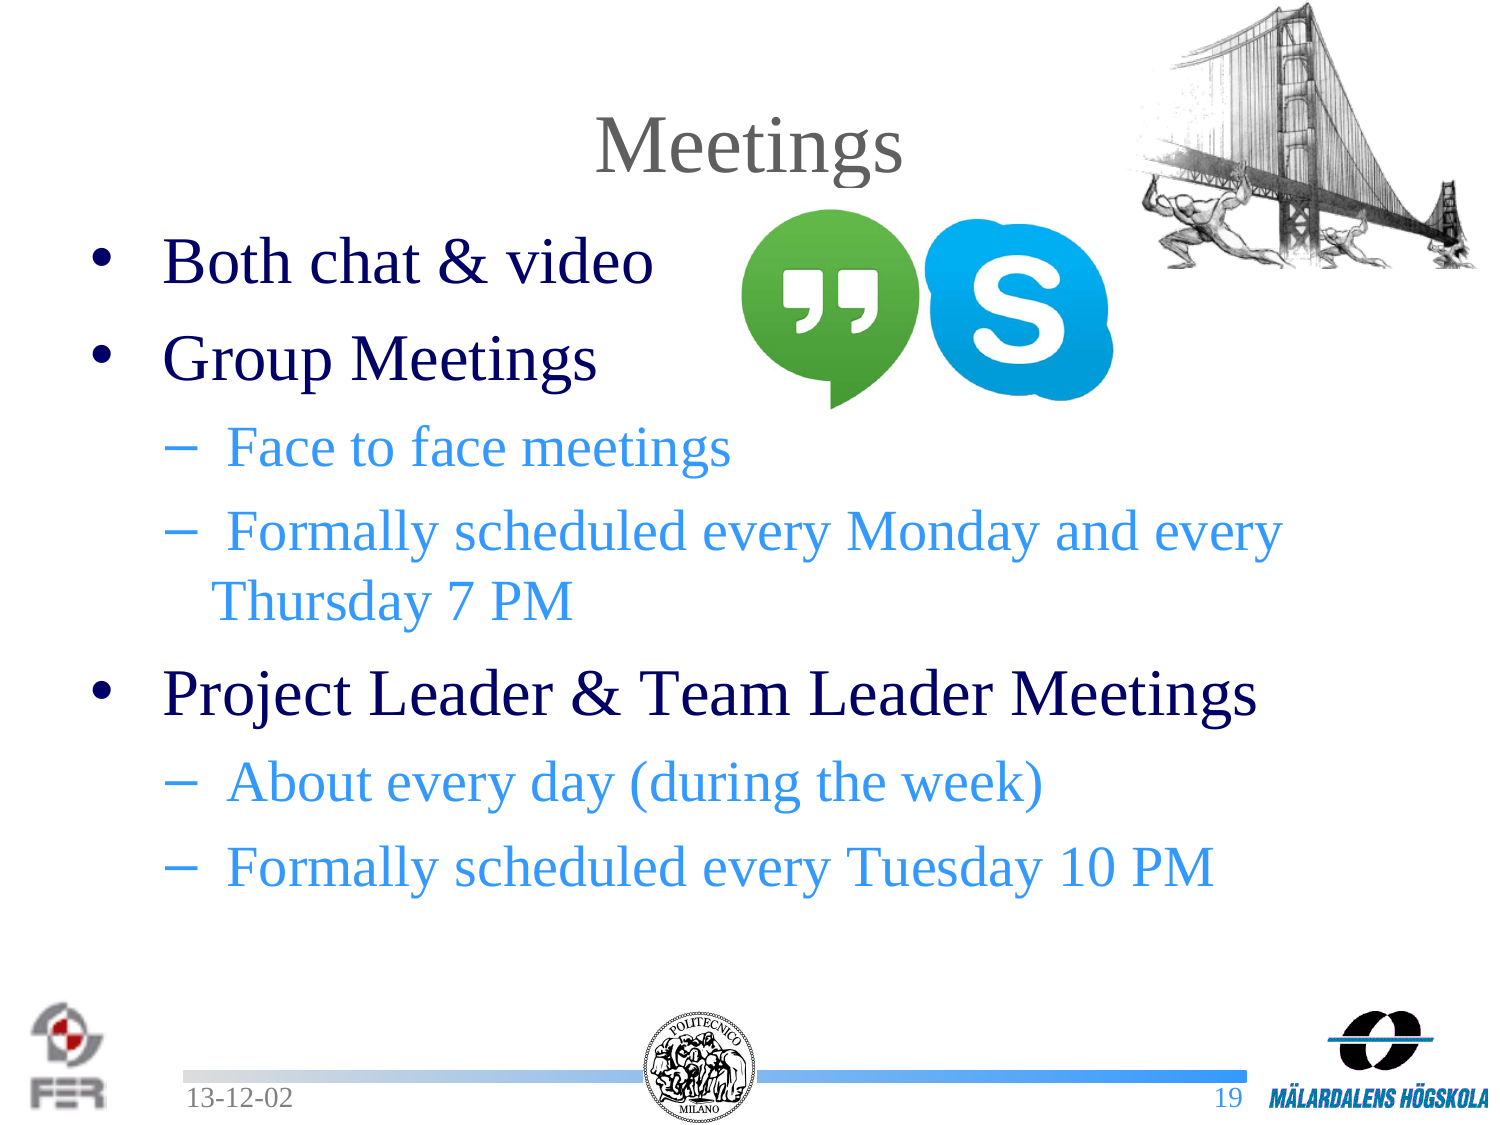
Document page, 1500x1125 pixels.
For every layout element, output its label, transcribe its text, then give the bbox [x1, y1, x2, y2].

picture [734, 188, 1118, 426]
text_box 13-12-02 [171, 1070, 396, 1114]
picture [1368, 1093, 1374, 1104]
title Meetings [75, 45, 1122, 209]
list Both chat & video Group Meetings Face to face meetings Formally scheduled every Monday and every Thursday 7 PM Project Leader & Team Leader Meetings About every day (during the week) Formally scheduled every Tuesday 10 PM [75, 209, 1426, 952]
picture [29, 987, 107, 1125]
text_box [1186, 1070, 1258, 1114]
picture [1269, 1011, 1488, 1108]
picture [1122, 0, 1477, 269]
picture [1454, 1091, 1459, 1108]
picture [1435, 1096, 1441, 1104]
picture [643, 1011, 757, 1123]
